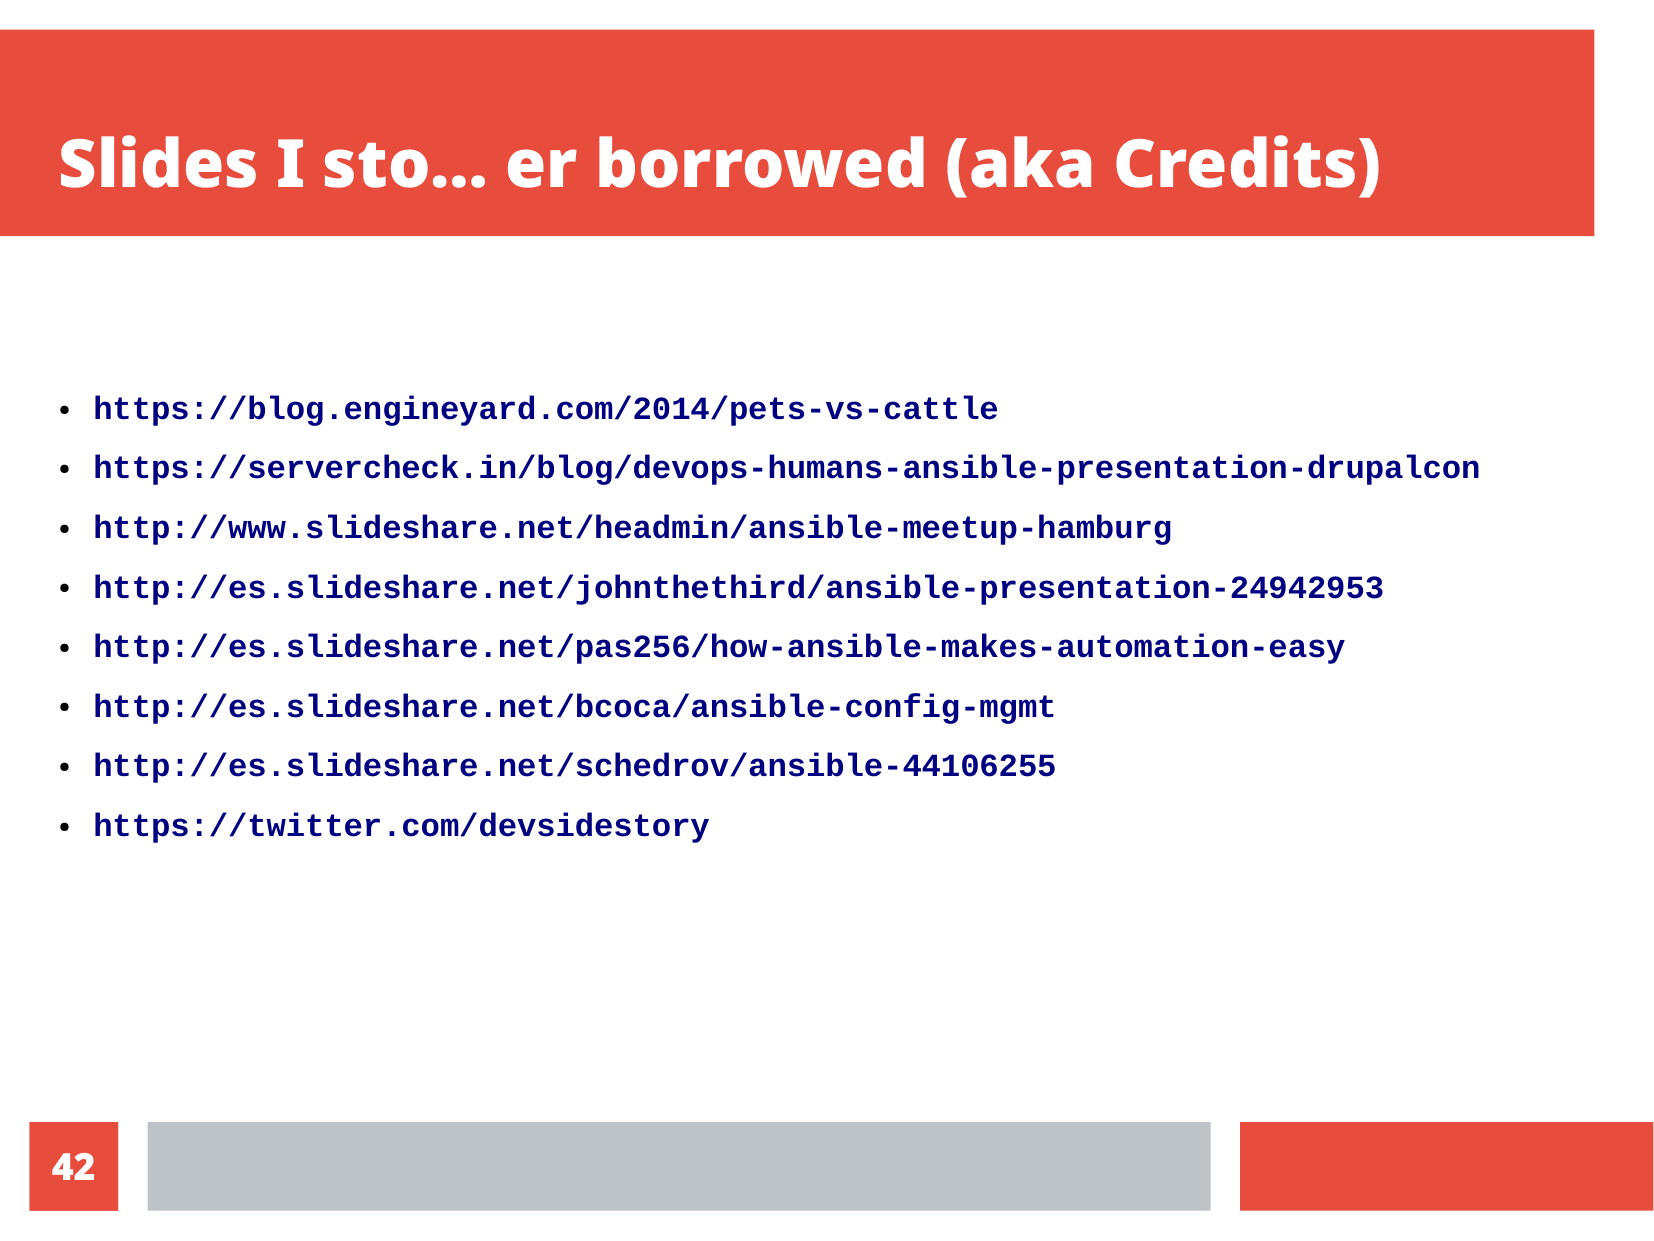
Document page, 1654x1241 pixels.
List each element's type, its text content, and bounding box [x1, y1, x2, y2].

title Slides I sto… er borrowed (aka Credits) [59, 59, 1595, 207]
list https://blog.engineyard.com/2014/pets-vs-cattle https://servercheck.in/blog/devops-humans-ansible-presentation-drupalcon http://www.slideshare.net/headmin/ansible-meetup-hamburg http://es.slideshare.net/johnthethird/ansible-presentation-24942953 http://es.slideshare.net/pas256/how-ansible-makes-automation-easy http://es.slideshare.net/bcoca/ansible-config-mgmt http://es.slideshare.net/schedrov/ansible-44106255 https://twitter.com/devsidestory [59, 392, 1565, 848]
